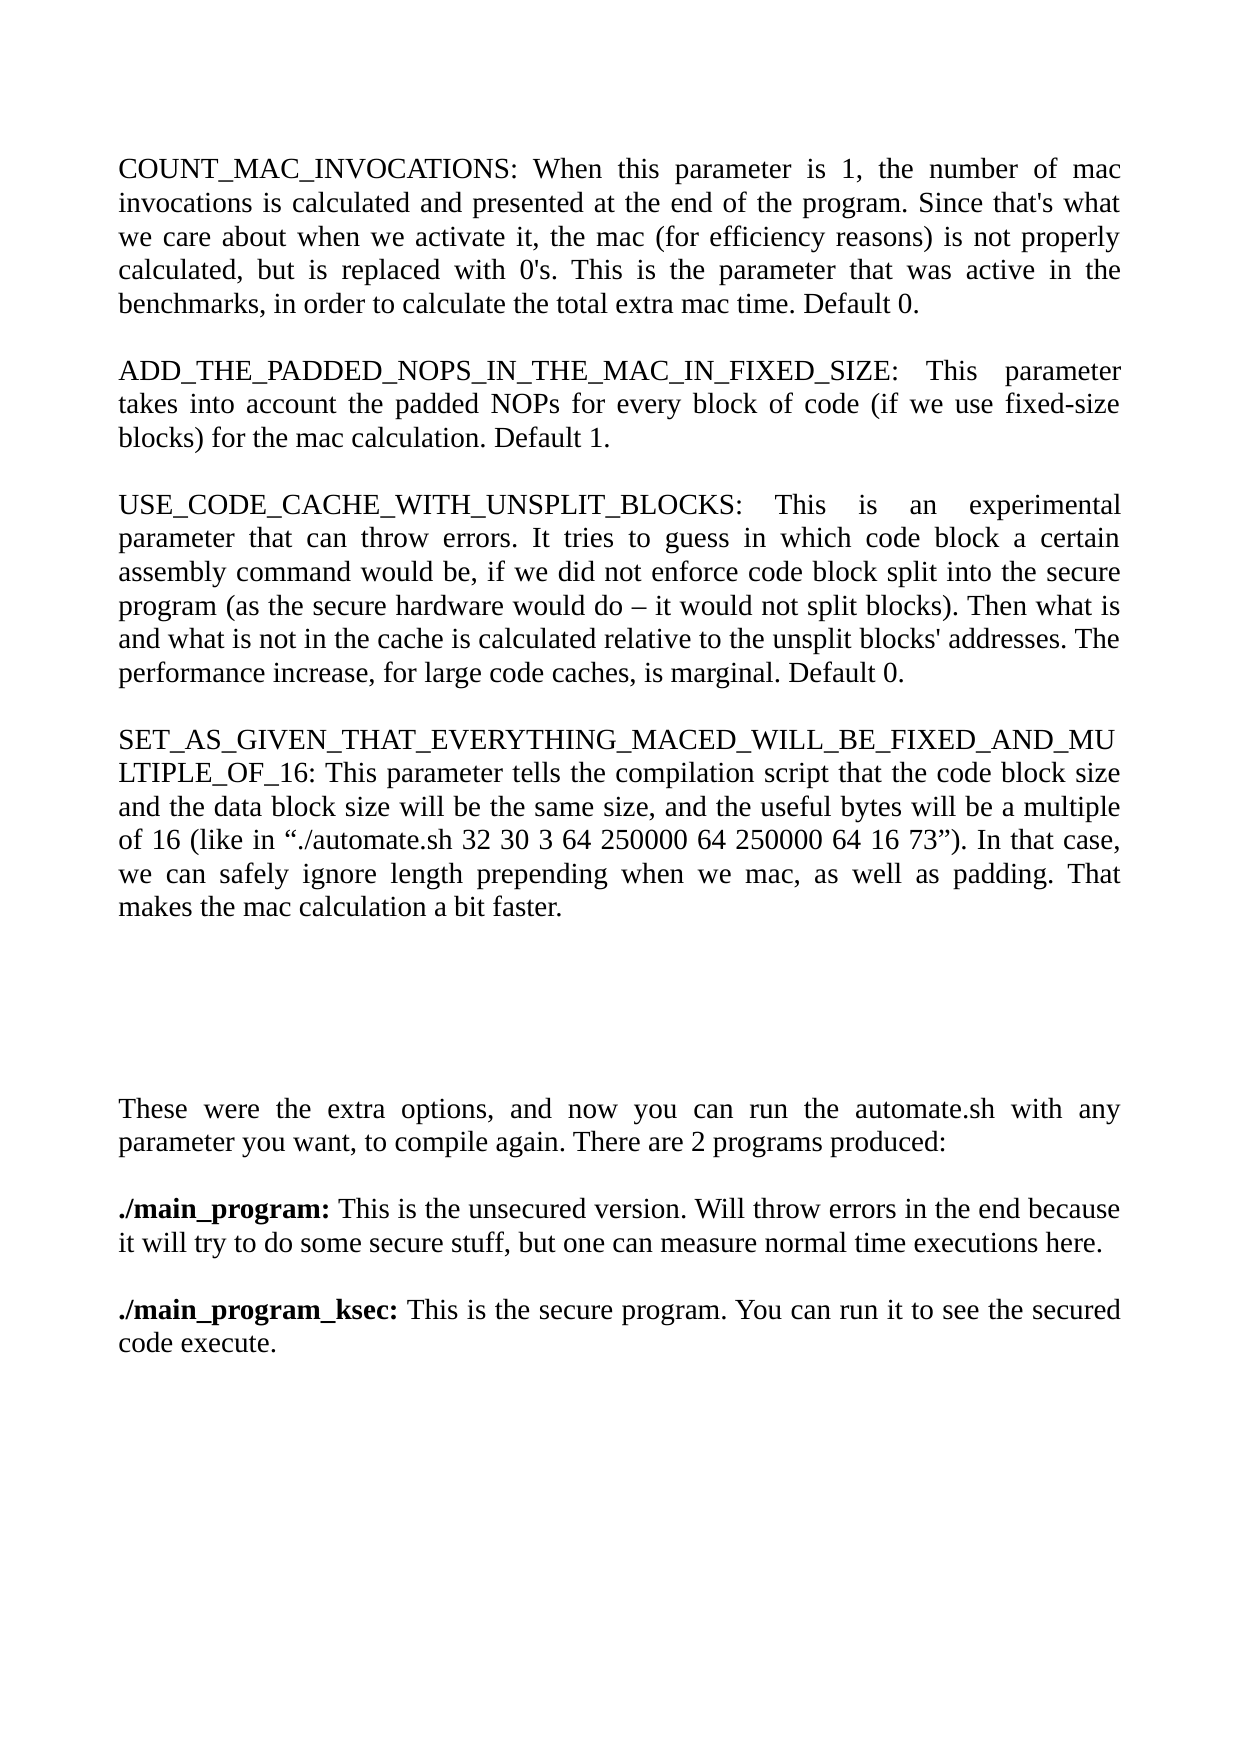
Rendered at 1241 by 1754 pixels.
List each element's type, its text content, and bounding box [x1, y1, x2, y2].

text These were the extra options, and now you can run the automate.sh with any parameter you want, to compile again. There are 2 programs produced: [118, 1091, 1122, 1158]
text USE_CODE_CACHE_WITH_UNSPLIT_BLOCKS: This is an experimental parameter that can throw errors. It tries to guess in which code block a certain assembly command would be, if we did not enforce code block split into the secure program (as the secure hardware would do – it would not split blocks). Then what is and what is not in the cache is calculated relative to the unsplit blocks' addresses. The performance increase, for large code caches, is marginal. Default 0. [118, 487, 1122, 688]
text COUNT_MAC_INVOCATIONS: When this parameter is 1, the number of mac invocations is calculated and presented at the end of the program. Since that's what we care about when we activate it, the mac (for efficiency reasons) is not properly calculated, but is replaced with 0's. This is the parameter that was active in the benchmarks, in order to calculate the total extra mac time. Default 0. [118, 152, 1122, 319]
text ADD_THE_PADDED_NOPS_IN_THE_MAC_IN_FIXED_SIZE: This parameter takes into account the padded NOPs for every block of code (if we use fixed-size blocks) for the mac calculation. Default 1. [118, 353, 1122, 453]
text ./main_program_ksec: This is the secure program. You can run it to see the secured code execute. [118, 1292, 1122, 1359]
text ./main_program: This is the unsecured version. Will throw errors in the end because it will try to do some secure stuff, but one can measure normal time executions here. [118, 1191, 1122, 1258]
text SET_AS_GIVEN_THAT_EVERYTHING_MACED_WILL_BE_FIXED_AND_MULTIPLE_OF_16: This parameter tells the compilation script that the code block size and the data block size will be the same size, and the useful bytes will be a multiple of 16 (like in “./automate.sh 32 30 3 64 250000 64 250000 64 16 73”). In that case, we can safely ignore length prepending when we mac, as well as padding. That makes the mac calculation a bit faster. [118, 722, 1122, 923]
